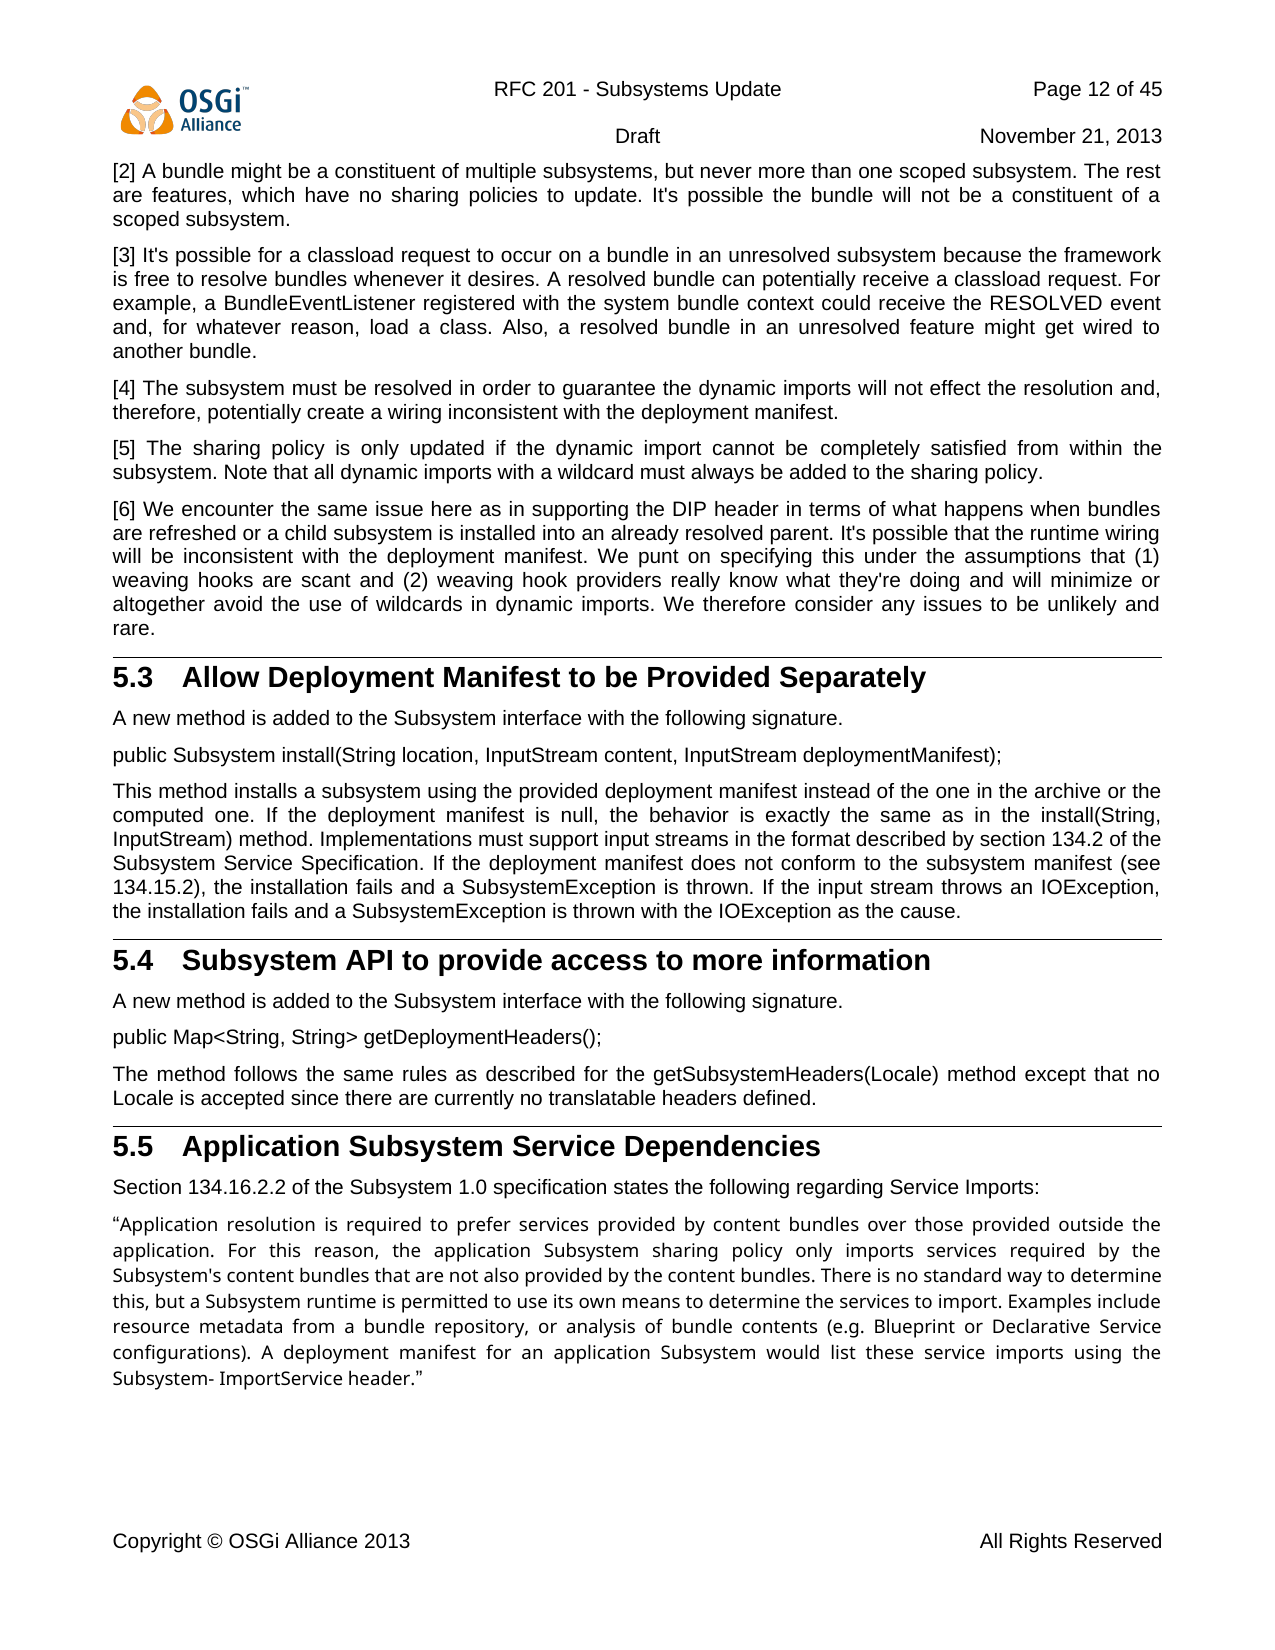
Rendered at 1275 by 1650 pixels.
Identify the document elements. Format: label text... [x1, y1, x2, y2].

text Section 134.16.2.2 of the Subsystem 1.0 specification states the following regarding Service Imports: [112, 1175, 1162, 1199]
text “Application resolution is required to prefer services provided by content bundles over those provided outside the application. For this reason, the application Subsystem sharing policy only imports services required by the Subsystem's content bundles that are not also provided by the content bundles. There is no standard way to determine this, but a Subsystem runtime is permitted to use its own means to determine the services to import. Examples include resource metadata from a bundle repository, or analysis of bundle contents (e.g. Blueprint or Declarative Service configurations). A deployment manifest for an application Subsystem would list these service imports using the Subsystem- ImportService header.” [112, 1212, 1162, 1390]
text A new method is added to the Subsystem interface with the following signature. [112, 988, 1162, 1012]
picture [113, 78, 257, 142]
subtitle Allow Deployment Manifest to be Provided Separately [112, 658, 1162, 693]
text public Subsystem install(String location, InputStream content, InputStream deploymentManifest); [112, 742, 1162, 766]
text A new method is added to the Subsystem interface with the following signature. [112, 706, 1162, 730]
subtitle Application Subsystem Service Dependencies [112, 1127, 1162, 1163]
text [2] A bundle might be a constituent of multiple subsystems, but never more than one scoped subsystem. The rest are features, which have no sharing policies to update. It's possible the bundle will not be a constituent of a scoped subsystem. [112, 159, 1162, 231]
text [4] The subsystem must be resolved in order to guarantee the dynamic imports will not effect the resolution and, therefore, potentially create a wiring inconsistent with the deployment manifest. [112, 376, 1162, 423]
text [6] We encounter the same issue here as in supporting the DIP header in terms of what happens when bundles are refreshed or a child subsystem is installed into an already resolved parent. It's possible that the runtime wiring will be inconsistent with the deployment manifest. We punt on specifying this under the assumptions that (1) weaving hooks are scant and (2) weaving hook providers really know what they're doing and will minimize or altogether avoid the use of wildcards in dynamic imports. We therefore consider any issues to be unlikely and rare. [112, 496, 1162, 640]
text [3] It's possible for a classload request to occur on a bundle in an unresolved subsystem because the framework is free to resolve bundles whenever it desires. A resolved bundle can potentially receive a classload request. For example, a BundleEventListener registered with the system bundle context could receive the RESOLVED event and, for whatever reason, load a class. Also, a resolved bundle in an unresolved feature might get wired to another bundle. [112, 243, 1162, 363]
subtitle Subsystem API to provide access to more information [112, 940, 1162, 976]
text This method installs a subsystem using the provided deployment manifest instead of the one in the archive or the computed one. If the deployment manifest is null, the behavior is exactly the same as in the install(String, InputStream) method. Implementations must support input streams in the format described by section 134.2 of the Subsystem Service Specification. If the deployment manifest does not conform to the subsystem manifest (see 134.15.2), the installation fails and a SubsystemException is thrown. If the input stream throws an IOException, the installation fails and a SubsystemException is thrown with the IOException as the cause. [112, 779, 1162, 923]
text The method follows the same rules as described for the getSubsystemHeaders(Locale) method except that no Locale is accepted since there are currently no translatable headers defined. [112, 1061, 1162, 1109]
text [5] The sharing policy is only updated if the dynamic import cannot be completely satisfied from within the subsystem. Note that all dynamic imports with a wildcard must always be added to the sharing policy. [112, 436, 1162, 484]
text public Map<String, String> getDeploymentHeaders(); [112, 1025, 1162, 1049]
